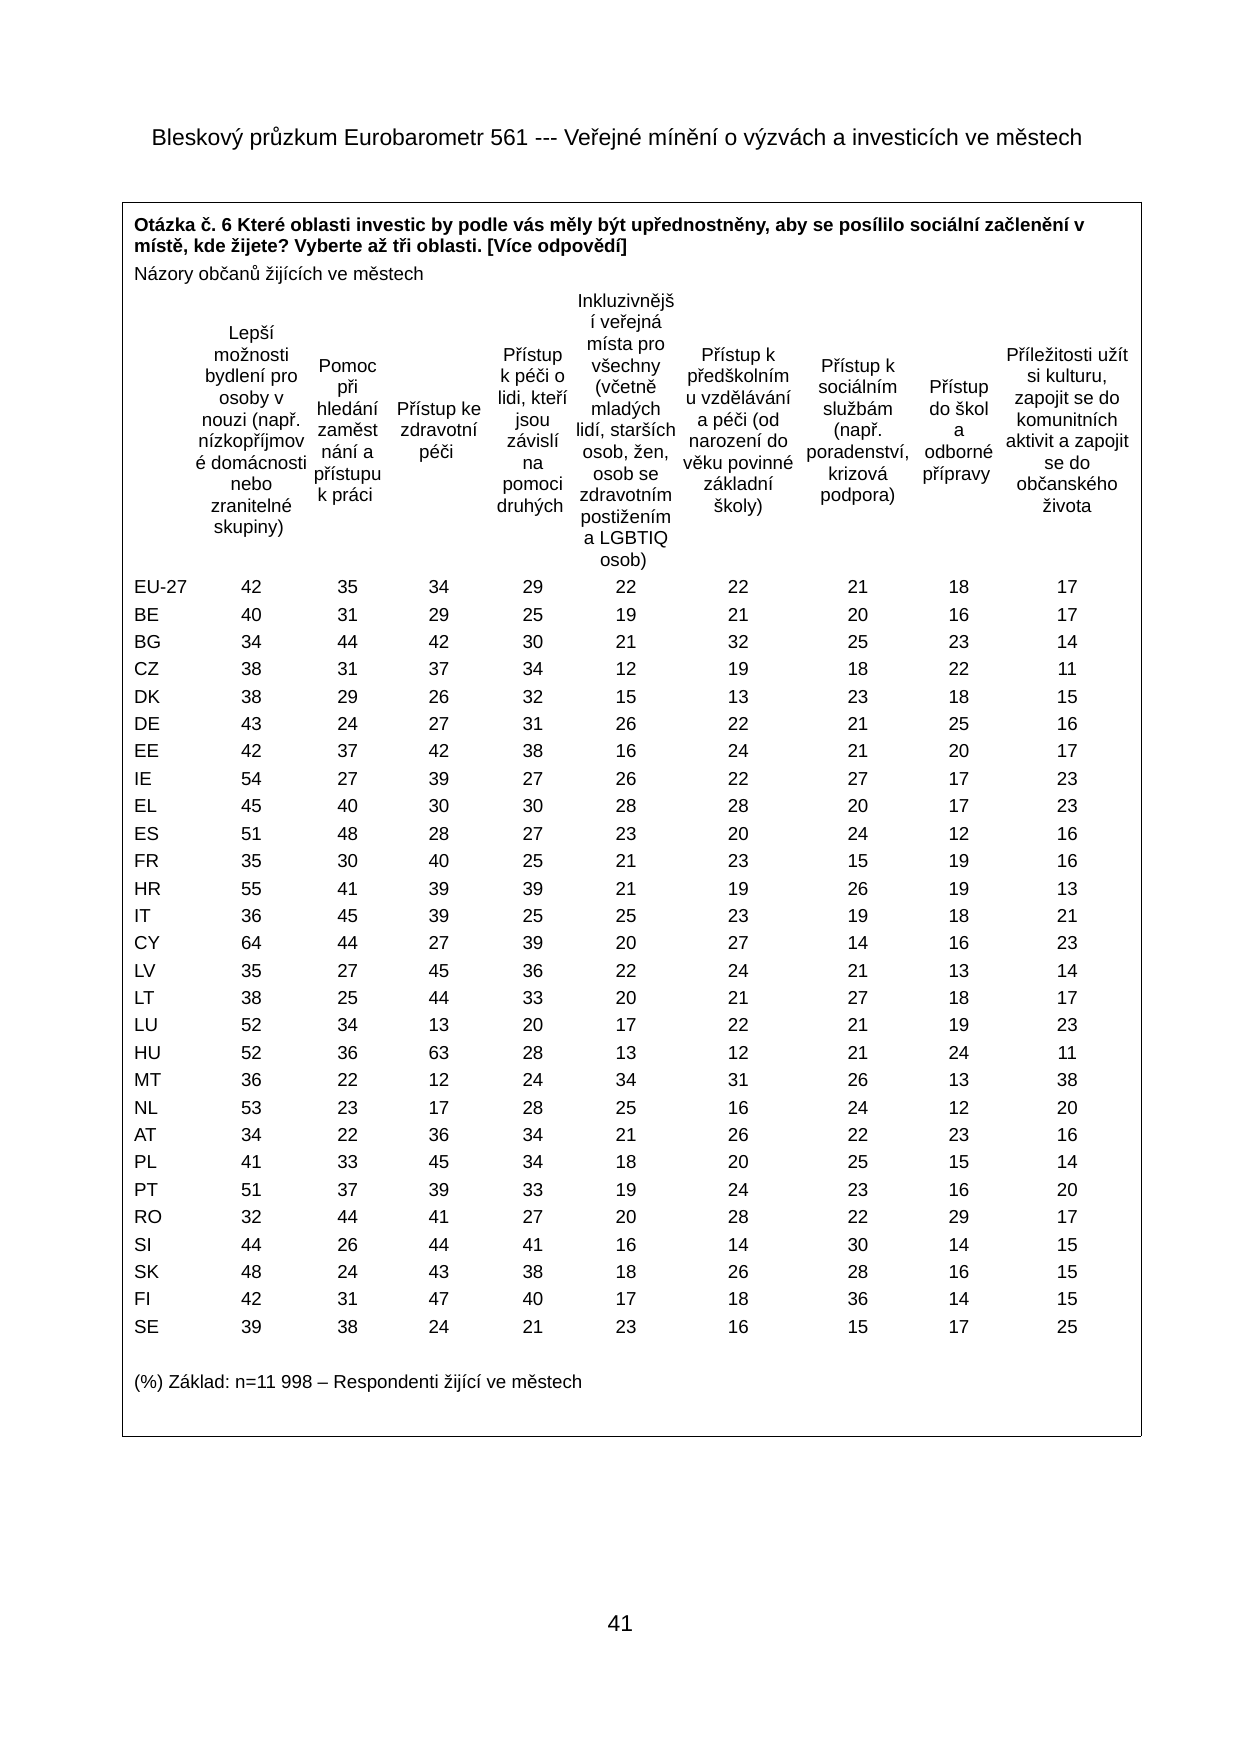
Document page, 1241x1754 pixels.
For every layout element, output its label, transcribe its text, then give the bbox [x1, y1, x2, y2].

table_cell 26 [797, 1066, 918, 1093]
table_cell 17 [919, 792, 999, 819]
table_cell 23 [797, 683, 918, 710]
table_cell 21 [797, 1011, 918, 1039]
table_cell 18 [679, 1285, 797, 1313]
table_cell 22 [572, 957, 679, 984]
table_cell EL [131, 792, 192, 819]
table_cell 18 [919, 984, 999, 1011]
table_cell HR [131, 874, 192, 902]
table_cell 20 [797, 792, 918, 819]
table_cell 22 [679, 765, 797, 792]
table_cell 31 [493, 710, 572, 737]
table_cell 41 [310, 874, 385, 902]
table_cell 16 [919, 1176, 999, 1203]
table_cell 24 [493, 1066, 572, 1093]
table_cell 32 [493, 683, 572, 710]
table_cell 32 [192, 1203, 310, 1231]
table_cell 43 [192, 710, 310, 737]
table_cell 39 [385, 874, 493, 902]
table_cell Pomoc při hledání zaměstnání a přístupu k práci [310, 287, 385, 573]
table_cell 12 [385, 1066, 493, 1093]
table_cell 29 [385, 600, 493, 628]
table_cell 30 [493, 628, 572, 655]
table_cell 20 [919, 738, 999, 765]
table_cell 21 [999, 902, 1135, 929]
table_cell 36 [192, 1066, 310, 1093]
table_cell LV [131, 957, 192, 984]
table_cell IT [131, 902, 192, 929]
table_cell 15 [999, 1285, 1135, 1313]
table_cell 20 [572, 984, 679, 1011]
table_cell 15 [572, 683, 679, 710]
table_cell 30 [310, 847, 385, 874]
table_cell (%) Základ: n=11 998 – Respondenti žijící ve městech [131, 1368, 1135, 1395]
table_cell SK [131, 1258, 192, 1285]
table_cell 25 [493, 902, 572, 929]
table_cell 16 [679, 1313, 797, 1340]
table_cell 48 [192, 1258, 310, 1285]
table_cell Inkluzivnější veřejná místa pro všechny (včetně mladých lidí, starších osob, žen, osob se zdravotním postižením a LGBTIQ osob) [572, 287, 679, 573]
table_cell 21 [572, 1121, 679, 1148]
table_cell 17 [999, 984, 1135, 1011]
table_cell 17 [919, 765, 999, 792]
table_cell 21 [797, 738, 918, 765]
table_cell 16 [919, 600, 999, 628]
table_cell [131, 1340, 192, 1367]
table_cell MT [131, 1066, 192, 1093]
table_cell FI [131, 1285, 192, 1313]
table_cell 39 [385, 765, 493, 792]
table_cell 16 [679, 1094, 797, 1121]
table_cell 25 [797, 628, 918, 655]
table_cell FR [131, 847, 192, 874]
table_cell 30 [385, 792, 493, 819]
table_cell 38 [192, 683, 310, 710]
table_cell 13 [679, 683, 797, 710]
table_cell 27 [310, 957, 385, 984]
table_cell 16 [919, 1258, 999, 1285]
table_cell 35 [310, 573, 385, 600]
table_cell 28 [679, 1203, 797, 1231]
table_cell 25 [999, 1313, 1135, 1340]
table_cell 21 [797, 957, 918, 984]
table_cell 41 [192, 1148, 310, 1176]
table_cell 11 [999, 1039, 1135, 1066]
table_cell 55 [192, 874, 310, 902]
table_cell 18 [919, 683, 999, 710]
table_cell 11 [999, 655, 1135, 683]
table_cell 12 [919, 1094, 999, 1121]
table_cell 26 [797, 874, 918, 902]
table_cell 39 [192, 1313, 310, 1340]
table_cell 28 [797, 1258, 918, 1285]
table_cell 16 [999, 1121, 1135, 1148]
table_cell 37 [310, 738, 385, 765]
table_cell 17 [572, 1285, 679, 1313]
table_cell 33 [493, 1176, 572, 1203]
table_cell 12 [572, 655, 679, 683]
table_cell Názory občanů žijících ve městech [131, 260, 1135, 287]
table_cell AT [131, 1121, 192, 1148]
table_cell 20 [999, 1094, 1135, 1121]
table_cell 17 [999, 600, 1135, 628]
table_cell 22 [310, 1121, 385, 1148]
table_cell [999, 1340, 1135, 1367]
table_cell LT [131, 984, 192, 1011]
table_cell 41 [385, 1203, 493, 1231]
table_cell 15 [919, 1148, 999, 1176]
table_cell 44 [192, 1231, 310, 1258]
table_cell 36 [310, 1039, 385, 1066]
table_cell 27 [493, 1203, 572, 1231]
table_cell 16 [572, 738, 679, 765]
table_cell 22 [679, 573, 797, 600]
table_cell 19 [679, 874, 797, 902]
table_header Otázka č. 6 Které oblasti investic by podle vás měly být upřednostněny, aby se posílilo sociální začlenění v místě, kde žijete? Vyberte až tři oblasti. [Více odpovědí] [131, 211, 1135, 259]
table_cell 18 [797, 655, 918, 683]
table_cell 20 [797, 600, 918, 628]
table_cell 33 [310, 1148, 385, 1176]
table_cell 38 [310, 1313, 385, 1340]
table_cell 37 [385, 655, 493, 683]
table_cell 33 [493, 984, 572, 1011]
table_cell 23 [572, 820, 679, 847]
table_cell 39 [385, 1176, 493, 1203]
table_cell 31 [310, 1285, 385, 1313]
table_cell 19 [572, 1176, 679, 1203]
table_cell 34 [192, 1121, 310, 1148]
table_cell 38 [192, 984, 310, 1011]
table_cell 20 [572, 1203, 679, 1231]
table_cell 34 [310, 1011, 385, 1039]
table_cell 31 [679, 1066, 797, 1093]
table_cell 23 [679, 902, 797, 929]
table_cell 25 [572, 902, 679, 929]
table_cell 21 [797, 573, 918, 600]
table_cell 25 [493, 600, 572, 628]
table_cell 19 [919, 847, 999, 874]
table_cell 19 [572, 600, 679, 628]
table_cell 30 [493, 792, 572, 819]
table_cell [310, 1340, 385, 1367]
table_cell 26 [572, 710, 679, 737]
table_cell 13 [385, 1011, 493, 1039]
table_cell 18 [919, 573, 999, 600]
table_cell 17 [572, 1011, 679, 1039]
table_cell 21 [572, 874, 679, 902]
table_cell 22 [310, 1066, 385, 1093]
table_cell 21 [572, 628, 679, 655]
table_cell RO [131, 1203, 192, 1231]
table_cell 22 [679, 710, 797, 737]
table_cell 14 [797, 929, 918, 957]
table_cell BE [131, 600, 192, 628]
table_cell 27 [679, 929, 797, 957]
table_cell 24 [797, 820, 918, 847]
table_cell 34 [385, 573, 493, 600]
table_cell 44 [385, 1231, 493, 1258]
table_cell 27 [493, 820, 572, 847]
table_cell 19 [919, 874, 999, 902]
table_cell 23 [999, 929, 1135, 957]
table_cell HU [131, 1039, 192, 1066]
table_cell NL [131, 1094, 192, 1121]
table_cell 17 [919, 1313, 999, 1340]
table_cell [679, 1340, 797, 1367]
table_cell 23 [679, 847, 797, 874]
table_cell 16 [999, 710, 1135, 737]
table_cell 26 [310, 1231, 385, 1258]
table_cell 26 [679, 1258, 797, 1285]
table_cell 17 [385, 1094, 493, 1121]
table_cell 14 [999, 628, 1135, 655]
table_cell Přístup k sociálním službám (např. poradenství, krizová podpora) [797, 287, 918, 573]
table_cell 22 [919, 655, 999, 683]
table_cell 39 [493, 929, 572, 957]
table_cell 18 [919, 902, 999, 929]
table_cell LU [131, 1011, 192, 1039]
table_cell 34 [572, 1066, 679, 1093]
table_cell 23 [919, 1121, 999, 1148]
table_cell 54 [192, 765, 310, 792]
table_cell ES [131, 820, 192, 847]
table_cell 27 [310, 765, 385, 792]
table_cell 41 [493, 1231, 572, 1258]
table_cell 21 [797, 1039, 918, 1066]
table_cell Přístup k předškolnímu vzdělávání a péči (od narození do věku povinné základní školy) [679, 287, 797, 573]
table_cell 25 [572, 1094, 679, 1121]
table_cell [797, 1340, 918, 1367]
table_cell 18 [572, 1148, 679, 1176]
table_cell DK [131, 683, 192, 710]
table_cell 12 [919, 820, 999, 847]
table_cell 26 [572, 765, 679, 792]
table_cell 23 [999, 1011, 1135, 1039]
table_cell Příležitosti užít si kulturu, zapojit se do komunitních aktivit a zapojit se do občanského života [999, 287, 1135, 573]
table_cell 13 [919, 1066, 999, 1093]
table_cell 45 [192, 792, 310, 819]
table_cell 42 [192, 1285, 310, 1313]
table_cell 34 [493, 655, 572, 683]
table_cell 19 [679, 655, 797, 683]
table_cell 64 [192, 929, 310, 957]
table_cell 24 [385, 1313, 493, 1340]
table_cell [493, 1340, 572, 1367]
table_cell 36 [797, 1285, 918, 1313]
table_cell 24 [797, 1094, 918, 1121]
table_cell CZ [131, 655, 192, 683]
table_cell 13 [919, 957, 999, 984]
table_cell 14 [919, 1231, 999, 1258]
table_cell 34 [493, 1148, 572, 1176]
table_cell 37 [310, 1176, 385, 1203]
table_cell 23 [572, 1313, 679, 1340]
table_cell 38 [493, 738, 572, 765]
table_cell 29 [919, 1203, 999, 1231]
table_cell 44 [310, 628, 385, 655]
table_cell 14 [999, 1148, 1135, 1176]
table_cell 29 [493, 573, 572, 600]
table_cell PT [131, 1176, 192, 1203]
table_cell 15 [999, 683, 1135, 710]
table_cell Přístup k péči o lidi, kteří jsou závislí na pomoci druhých [493, 287, 572, 573]
table_cell 63 [385, 1039, 493, 1066]
table_cell 17 [999, 573, 1135, 600]
table_cell 21 [572, 847, 679, 874]
table_cell 16 [999, 820, 1135, 847]
table_cell 28 [493, 1039, 572, 1066]
table_cell BG [131, 628, 192, 655]
table_cell 38 [192, 655, 310, 683]
table_cell 13 [999, 874, 1135, 902]
table_cell 40 [493, 1285, 572, 1313]
table_cell 51 [192, 820, 310, 847]
table_cell 38 [493, 1258, 572, 1285]
table_cell 53 [192, 1094, 310, 1121]
table_cell 25 [310, 984, 385, 1011]
table_cell 40 [385, 847, 493, 874]
table_cell 17 [999, 738, 1135, 765]
table_cell 12 [679, 1039, 797, 1066]
table_cell 40 [310, 792, 385, 819]
table_cell 35 [192, 847, 310, 874]
table_cell 23 [919, 628, 999, 655]
table_cell 20 [679, 820, 797, 847]
table_cell Přístup ke zdravotní péči [385, 287, 493, 573]
table_cell 16 [999, 847, 1135, 874]
table_cell [572, 1340, 679, 1367]
table_cell 28 [493, 1094, 572, 1121]
table_cell 28 [572, 792, 679, 819]
table_cell 14 [679, 1231, 797, 1258]
table_cell Lepší možnosti bydlení pro osoby v nouzi (např. nízkopříjmové domácnosti nebo zranitelné skupiny) [192, 287, 310, 573]
table_cell 34 [493, 1121, 572, 1148]
table_cell 27 [385, 929, 493, 957]
table_cell 52 [192, 1011, 310, 1039]
table_cell CY [131, 929, 192, 957]
table_cell 42 [385, 628, 493, 655]
table_cell 24 [919, 1039, 999, 1066]
table_cell 21 [679, 600, 797, 628]
table_cell 22 [797, 1203, 918, 1231]
table_cell 21 [493, 1313, 572, 1340]
table_cell 42 [192, 573, 310, 600]
table_cell 13 [572, 1039, 679, 1066]
table_cell 45 [385, 957, 493, 984]
table_cell SE [131, 1313, 192, 1340]
table_cell EE [131, 738, 192, 765]
table_cell 24 [310, 710, 385, 737]
table_cell 15 [999, 1231, 1135, 1258]
table_cell 20 [999, 1176, 1135, 1203]
table_cell 31 [310, 600, 385, 628]
table_cell 25 [797, 1148, 918, 1176]
table_cell 40 [192, 600, 310, 628]
table_cell 52 [192, 1039, 310, 1066]
table_cell 25 [493, 847, 572, 874]
table_cell 23 [310, 1094, 385, 1121]
table_cell 45 [310, 902, 385, 929]
table_cell 45 [385, 1148, 493, 1176]
table_cell 28 [385, 820, 493, 847]
table_cell 34 [192, 628, 310, 655]
table_cell 24 [679, 738, 797, 765]
table_cell 20 [572, 929, 679, 957]
table_cell 16 [572, 1231, 679, 1258]
table_cell 24 [679, 1176, 797, 1203]
table_cell [385, 1340, 493, 1367]
table_cell [192, 1340, 310, 1367]
table_cell 14 [999, 957, 1135, 984]
table_cell 27 [797, 984, 918, 1011]
table_cell 28 [679, 792, 797, 819]
table_cell 21 [679, 984, 797, 1011]
table_cell 43 [385, 1258, 493, 1285]
table_cell 26 [385, 683, 493, 710]
table_cell IE [131, 765, 192, 792]
table_cell EU-27 [131, 573, 192, 600]
table_cell 36 [493, 957, 572, 984]
table_cell 36 [385, 1121, 493, 1148]
table_cell 24 [679, 957, 797, 984]
table_cell [131, 287, 192, 573]
table_cell 32 [679, 628, 797, 655]
table_cell 14 [919, 1285, 999, 1313]
table_cell 16 [919, 929, 999, 957]
table_cell SI [131, 1231, 192, 1258]
table_cell 17 [999, 1203, 1135, 1231]
table_cell 22 [572, 573, 679, 600]
table_cell 26 [679, 1121, 797, 1148]
table_cell 31 [310, 655, 385, 683]
table_cell 27 [493, 765, 572, 792]
table_cell 23 [999, 765, 1135, 792]
table_cell 27 [385, 710, 493, 737]
table_cell 25 [919, 710, 999, 737]
table_cell 38 [999, 1066, 1135, 1093]
table_cell 24 [310, 1258, 385, 1285]
table_cell 22 [797, 1121, 918, 1148]
table_cell 35 [192, 957, 310, 984]
table_cell 19 [919, 1011, 999, 1039]
table_cell 15 [797, 847, 918, 874]
table_cell 18 [572, 1258, 679, 1285]
table_cell 44 [310, 1203, 385, 1231]
table_cell 23 [999, 792, 1135, 819]
table_cell 42 [385, 738, 493, 765]
table_cell 30 [797, 1231, 918, 1258]
table_cell 20 [679, 1148, 797, 1176]
table_cell 22 [679, 1011, 797, 1039]
table_cell 47 [385, 1285, 493, 1313]
table_cell 29 [310, 683, 385, 710]
table_cell 27 [797, 765, 918, 792]
table_cell 19 [797, 902, 918, 929]
table_cell 44 [310, 929, 385, 957]
table_cell 15 [797, 1313, 918, 1340]
table_cell 51 [192, 1176, 310, 1203]
table_cell PL [131, 1148, 192, 1176]
table_cell 44 [385, 984, 493, 1011]
table_cell 20 [493, 1011, 572, 1039]
table_cell 15 [999, 1258, 1135, 1285]
table_cell 36 [192, 902, 310, 929]
table_cell 42 [192, 738, 310, 765]
table_cell 23 [797, 1176, 918, 1203]
table_cell [919, 1340, 999, 1367]
table_cell Přístup do škol a odborné přípravy [919, 287, 999, 573]
table_cell DE [131, 710, 192, 737]
table_cell 39 [385, 902, 493, 929]
table_cell 48 [310, 820, 385, 847]
table_cell 21 [797, 710, 918, 737]
table_cell 39 [493, 874, 572, 902]
